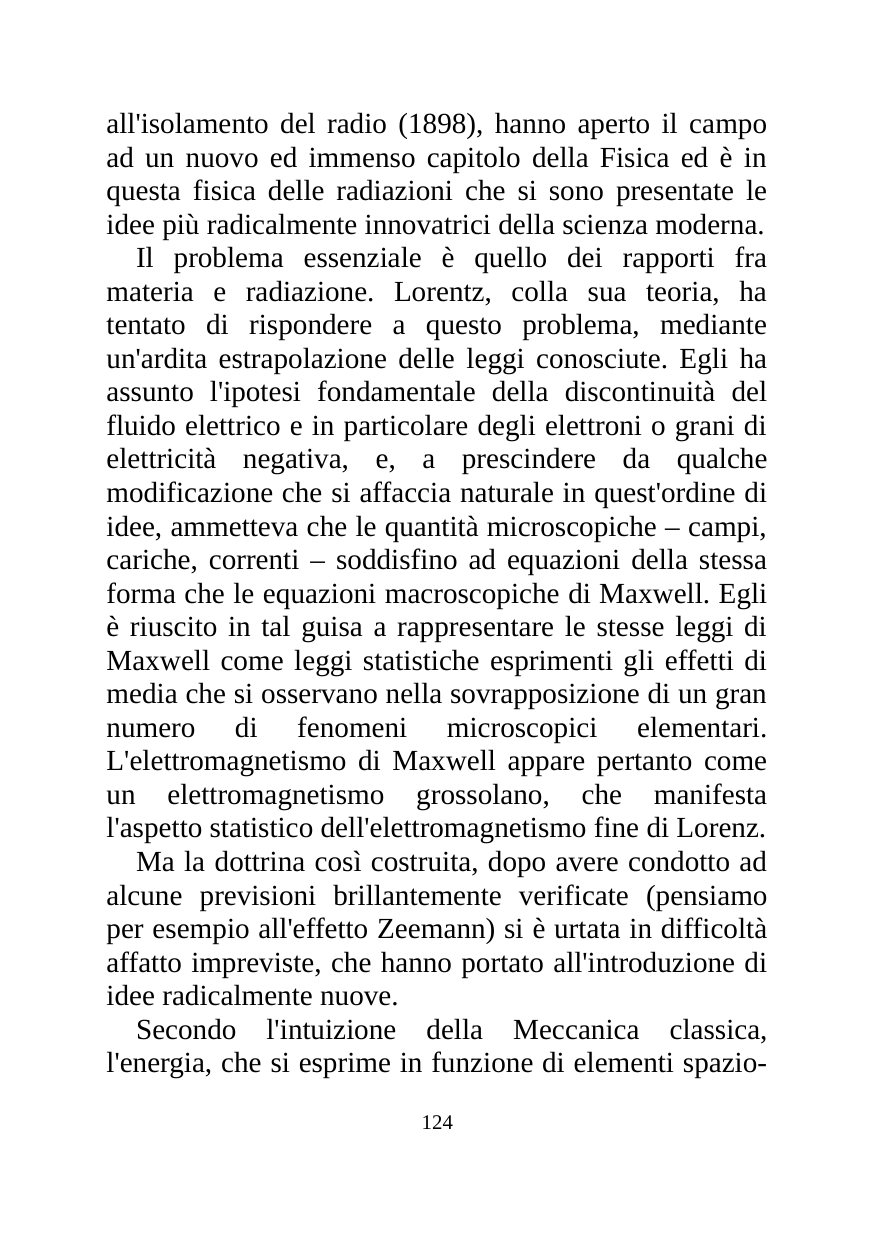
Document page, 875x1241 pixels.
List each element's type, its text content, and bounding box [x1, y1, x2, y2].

text Secondo l'intuizione della Meccanica classica, l'energia, che si esprime in funzione di elementi spazio- [106, 1012, 768, 1079]
text Il problema essenziale è quello dei rapporti fra materia e radiazione. Lorentz, colla sua teoria, ha tentato di rispondere a questo problema, mediante un'ardita estrapolazione delle leggi conosciute. Egli ha assunto l'ipotesi fondamentale della discontinuità del fluido elettrico e in particolare degli elettroni o grani di elettricità negativa, e, a prescindere da qualche modificazione che si affaccia naturale in quest'ordine di idee, ammetteva che le quantità microscopiche – campi, cariche, correnti – soddisfino ad equazioni della stessa forma che le equazioni macroscopiche di Maxwell. Egli è riuscito in tal guisa a rappresentare le stesse leggi di Maxwell come leggi statistiche esprimenti gli effetti di media che si osservano nella sovrapposizione di un gran numero di fenomeni microscopici elementari. L'elettromagnetismo di Maxwell appare pertanto come un elettromagnetismo grossolano, che manifesta l'aspetto statistico dell'elettromagnetismo fine di Lorenz. [106, 240, 768, 844]
text Ma la dottrina così costruita, dopo avere condotto ad alcune previsioni brillantemente verificate (pensiamo per esempio all'effetto Zeemann) si è urtata in difficoltà affatto impreviste, che hanno portato all'introduzione di idee radicalmente nuove. [106, 844, 768, 1012]
text all'isolamento del radio (1898), hanno aperto il campo ad un nuovo ed immenso capitolo della Fisica ed è in questa fisica delle radiazioni che si sono presentate le idee più radicalmente innovatrici della scienza moderna. [106, 106, 768, 240]
